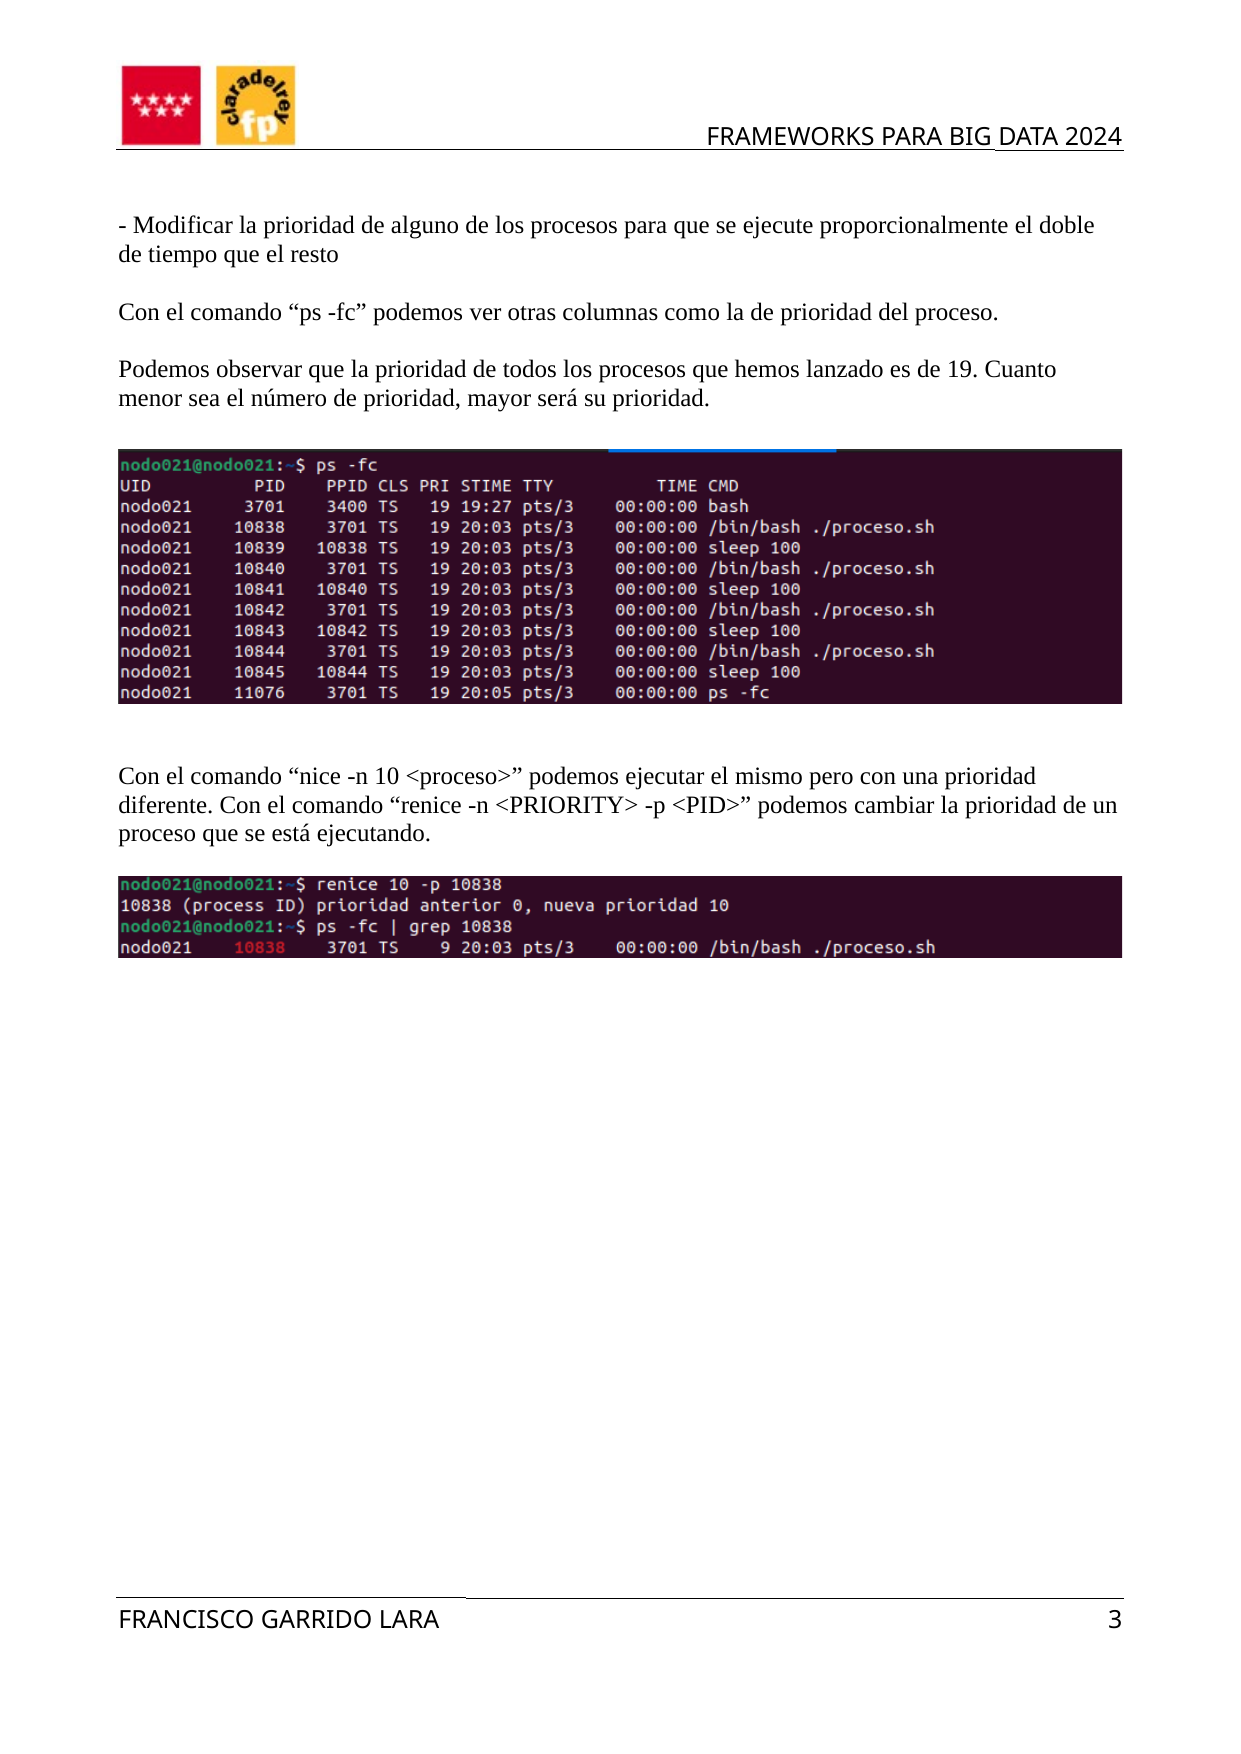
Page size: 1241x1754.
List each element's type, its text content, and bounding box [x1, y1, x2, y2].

picture [118, 449, 1123, 704]
picture [116, 60, 299, 149]
text - Modificar la prioridad de alguno de los procesos para que se ejecute proporcionalmente el doble de tiempo que el resto [118, 210, 1122, 268]
text Con el comando “nice -n 10 <proceso>” podemos ejecutar el mismo pero con una prioridad diferente. Con el comando “renice -n <PRIORITY> -p <PID>” podemos cambiar la prioridad de un proceso que se está ejecutando. [118, 761, 1122, 847]
text Con el comando “ps -fc” podemos ver otras columnas como la de prioridad del proceso. [118, 297, 1122, 325]
picture [118, 876, 1123, 958]
text Podemos observar que la prioridad de todos los procesos que hemos lanzado es de 19. Cuanto menor sea el número de prioridad, mayor será su prioridad. [118, 354, 1122, 412]
